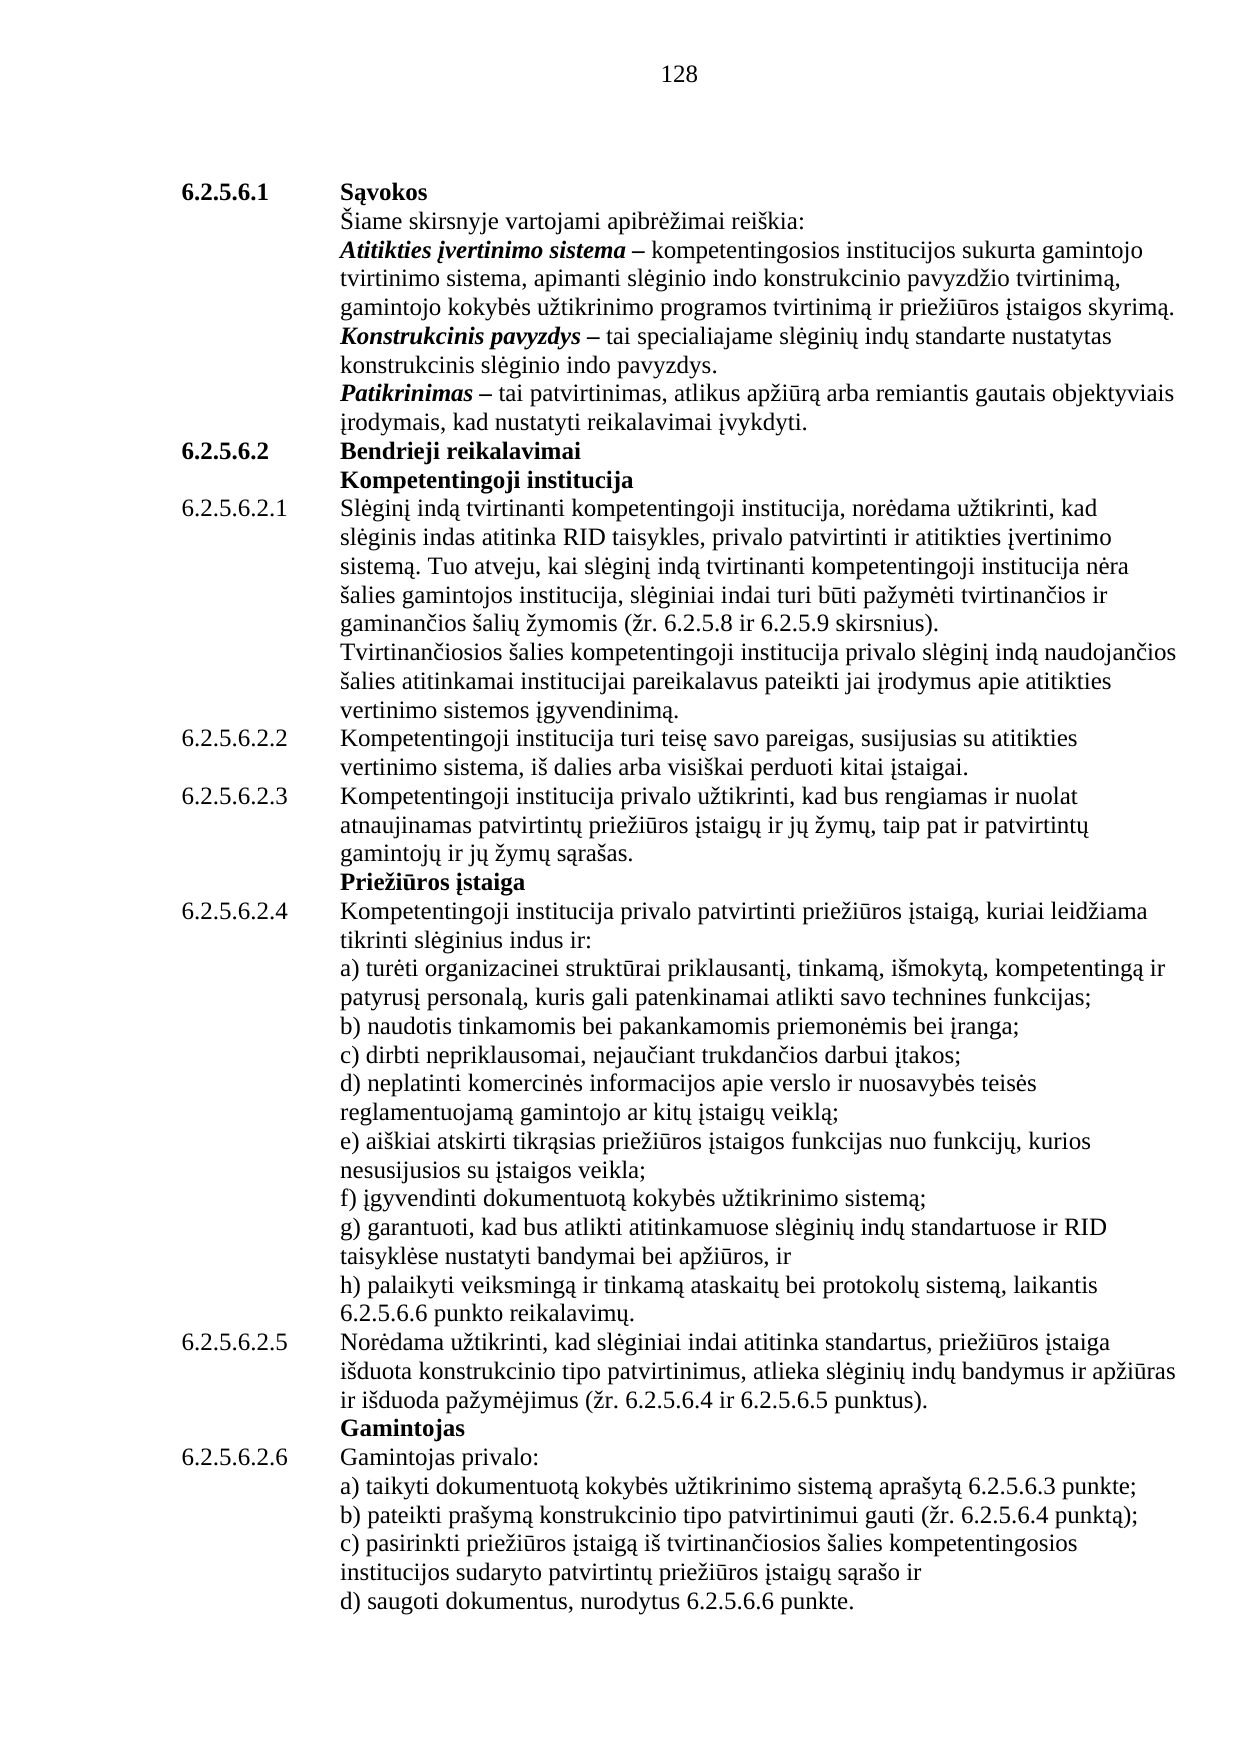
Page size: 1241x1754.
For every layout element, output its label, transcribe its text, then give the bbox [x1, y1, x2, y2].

table_cell [177, 321, 336, 378]
table_cell [177, 867, 181, 896]
table_cell [177, 954, 336, 1011]
table_cell [177, 1500, 181, 1528]
table_cell [177, 1586, 181, 1615]
table_cell [177, 1529, 336, 1586]
table_cell [332, 1500, 336, 1528]
table_cell [332, 1040, 336, 1068]
table_cell [332, 867, 336, 896]
table_cell [177, 1414, 181, 1442]
table_cell [177, 1126, 336, 1183]
table_cell 6.2.5.6.2.4 [177, 896, 336, 953]
table_cell [177, 379, 336, 436]
table_cell [177, 1040, 181, 1068]
table_cell [177, 1011, 181, 1040]
table_cell [332, 1011, 336, 1040]
table_cell [177, 1069, 336, 1126]
table_cell [332, 465, 336, 493]
table_cell [332, 1414, 336, 1442]
table_cell [177, 1270, 336, 1327]
table_cell 6.2.5.6.2.1 [177, 494, 336, 637]
table_cell [177, 637, 336, 723]
table_cell [177, 1184, 181, 1212]
table_cell [177, 1471, 181, 1500]
table_cell [177, 465, 181, 493]
table_cell [332, 206, 336, 235]
table_cell [177, 1212, 336, 1270]
table_cell 6.2.5.6.2.5 [177, 1327, 336, 1413]
table_cell [332, 1184, 336, 1212]
table_cell [332, 1586, 336, 1615]
table_cell [177, 206, 181, 235]
table_cell 6.2.5.6.2.2 [177, 724, 336, 781]
table_cell [332, 1471, 336, 1500]
table_cell 6.2.5.6.2.3 [177, 781, 336, 867]
table_cell [177, 235, 336, 321]
